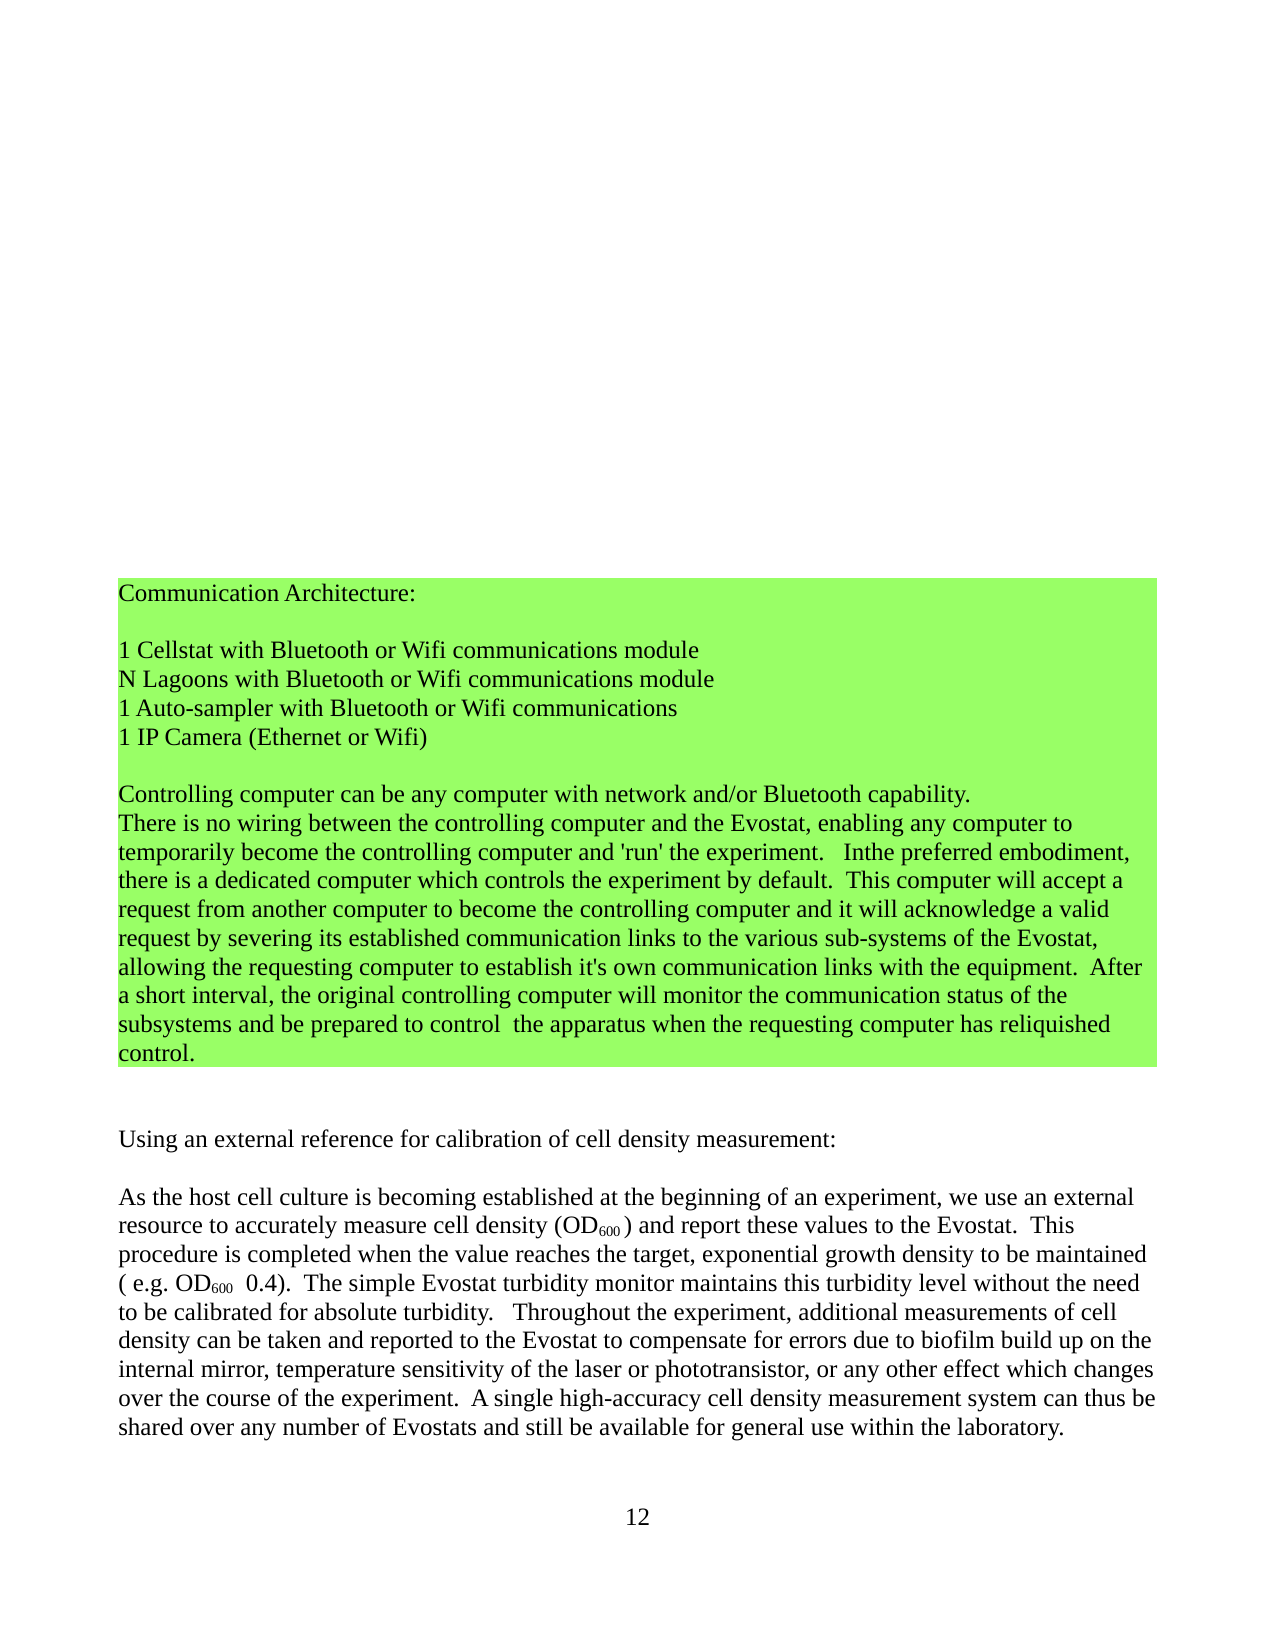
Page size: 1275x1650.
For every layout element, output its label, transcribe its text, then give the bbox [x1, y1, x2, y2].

text Using an external reference for calibration of cell density measurement: [118, 1124, 1157, 1153]
text 1 Auto-sampler with Bluetooth or Wifi communications [118, 693, 1157, 722]
text 1 IP Camera (Ethernet or Wifi) [118, 722, 1157, 751]
text As the host cell culture is becoming established at the beginning of an experiment, we use an external resource to accurately measure cell density (OD600 ) and report these values to the Evostat. This procedure is completed when the value reaches the target, exponential growth density to be maintained ( e.g. OD600 0.4). The simple Evostat turbidity monitor maintains this turbidity level without the need to be calibrated for absolute turbidity. Throughout the experiment, additional measurements of cell density can be taken and reported to the Evostat to compensate for errors due to biofilm build up on the internal mirror, temperature sensitivity of the laser or phototransistor, or any other effect which changes over the course of the experiment. A single high-accuracy cell density measurement system can thus be shared over any number of Evostats and still be available for general use within the laboratory. [118, 1182, 1157, 1441]
text Controlling computer can be any computer with network and/or Bluetooth capability. [118, 779, 1157, 808]
text 1 Cellstat with Bluetooth or Wifi communications module [118, 636, 1157, 664]
text Communication Architecture: [118, 578, 1157, 607]
text N Lagoons with Bluetooth or Wifi communications module [118, 664, 1157, 693]
text There is no wiring between the controlling computer and the Evostat, enabling any computer to temporarily become the controlling computer and 'run' the experiment. Inthe preferred embodiment, there is a dedicated computer which controls the experiment by default. This computer will accept a request from another computer to become the controlling computer and it will acknowledge a valid request by severing its established communication links to the various sub-systems of the Evostat, allowing the requesting computer to establish it's own communication links with the equipment. After a short interval, the original controlling computer will monitor the communication status of the subsystems and be prepared to control the apparatus when the requesting computer has reliquished control. [118, 808, 1157, 1067]
